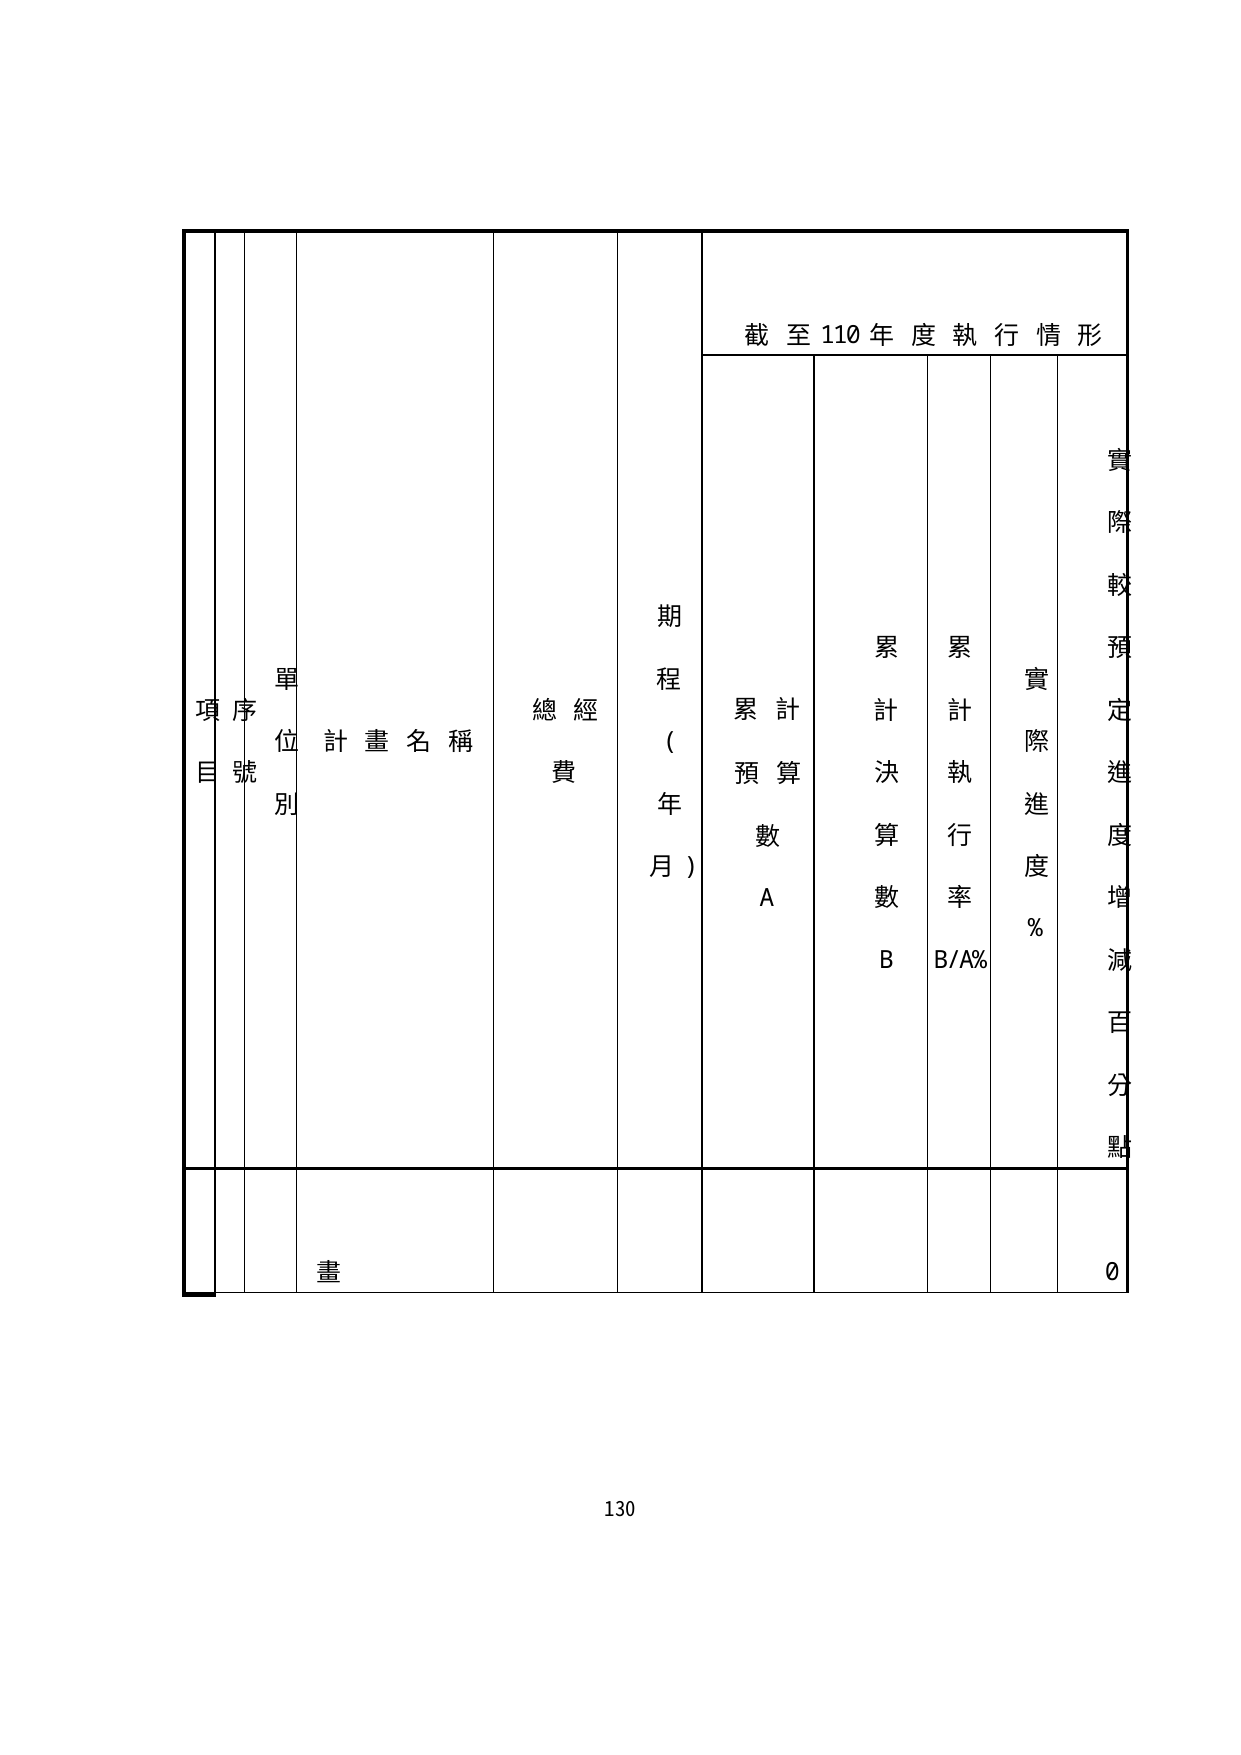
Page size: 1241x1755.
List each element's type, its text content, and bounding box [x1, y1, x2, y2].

table_header 序號 [216, 233, 244, 1167]
table_cell 畫 [297, 1170, 493, 1292]
table_header 截至110年度執行情形 [703, 233, 1126, 354]
table_cell 累計 預算數 A [703, 356, 813, 1167]
table_header 項目 [186, 233, 214, 1167]
table_cell 1 [216, 1170, 244, 1292]
table_cell 實際較預定進度增減百分點 [1058, 356, 1126, 1167]
table_cell 實際進度% [991, 356, 1057, 1167]
table_header 總經費 [494, 233, 617, 1167]
table_cell [703, 1170, 813, 1292]
table_cell [815, 1170, 927, 1292]
table_cell [494, 1170, 617, 1292]
table_cell 高雄機場 [245, 1170, 296, 1292]
table_cell [618, 1170, 701, 1292]
table_cell 已屆期 計畫 [186, 1170, 214, 1292]
table_cell 0 [1058, 1170, 1126, 1292]
table_header 期程 (年月) [618, 233, 701, 1167]
table_cell 累計 決算數 B [815, 356, 927, 1167]
table_header 單位別 [245, 233, 296, 1167]
table_cell 累計執行率B/A% [928, 356, 990, 1167]
table_cell [928, 1170, 990, 1292]
table_header 計畫名稱 [297, 233, 493, 1167]
table_cell [991, 1170, 1057, 1292]
